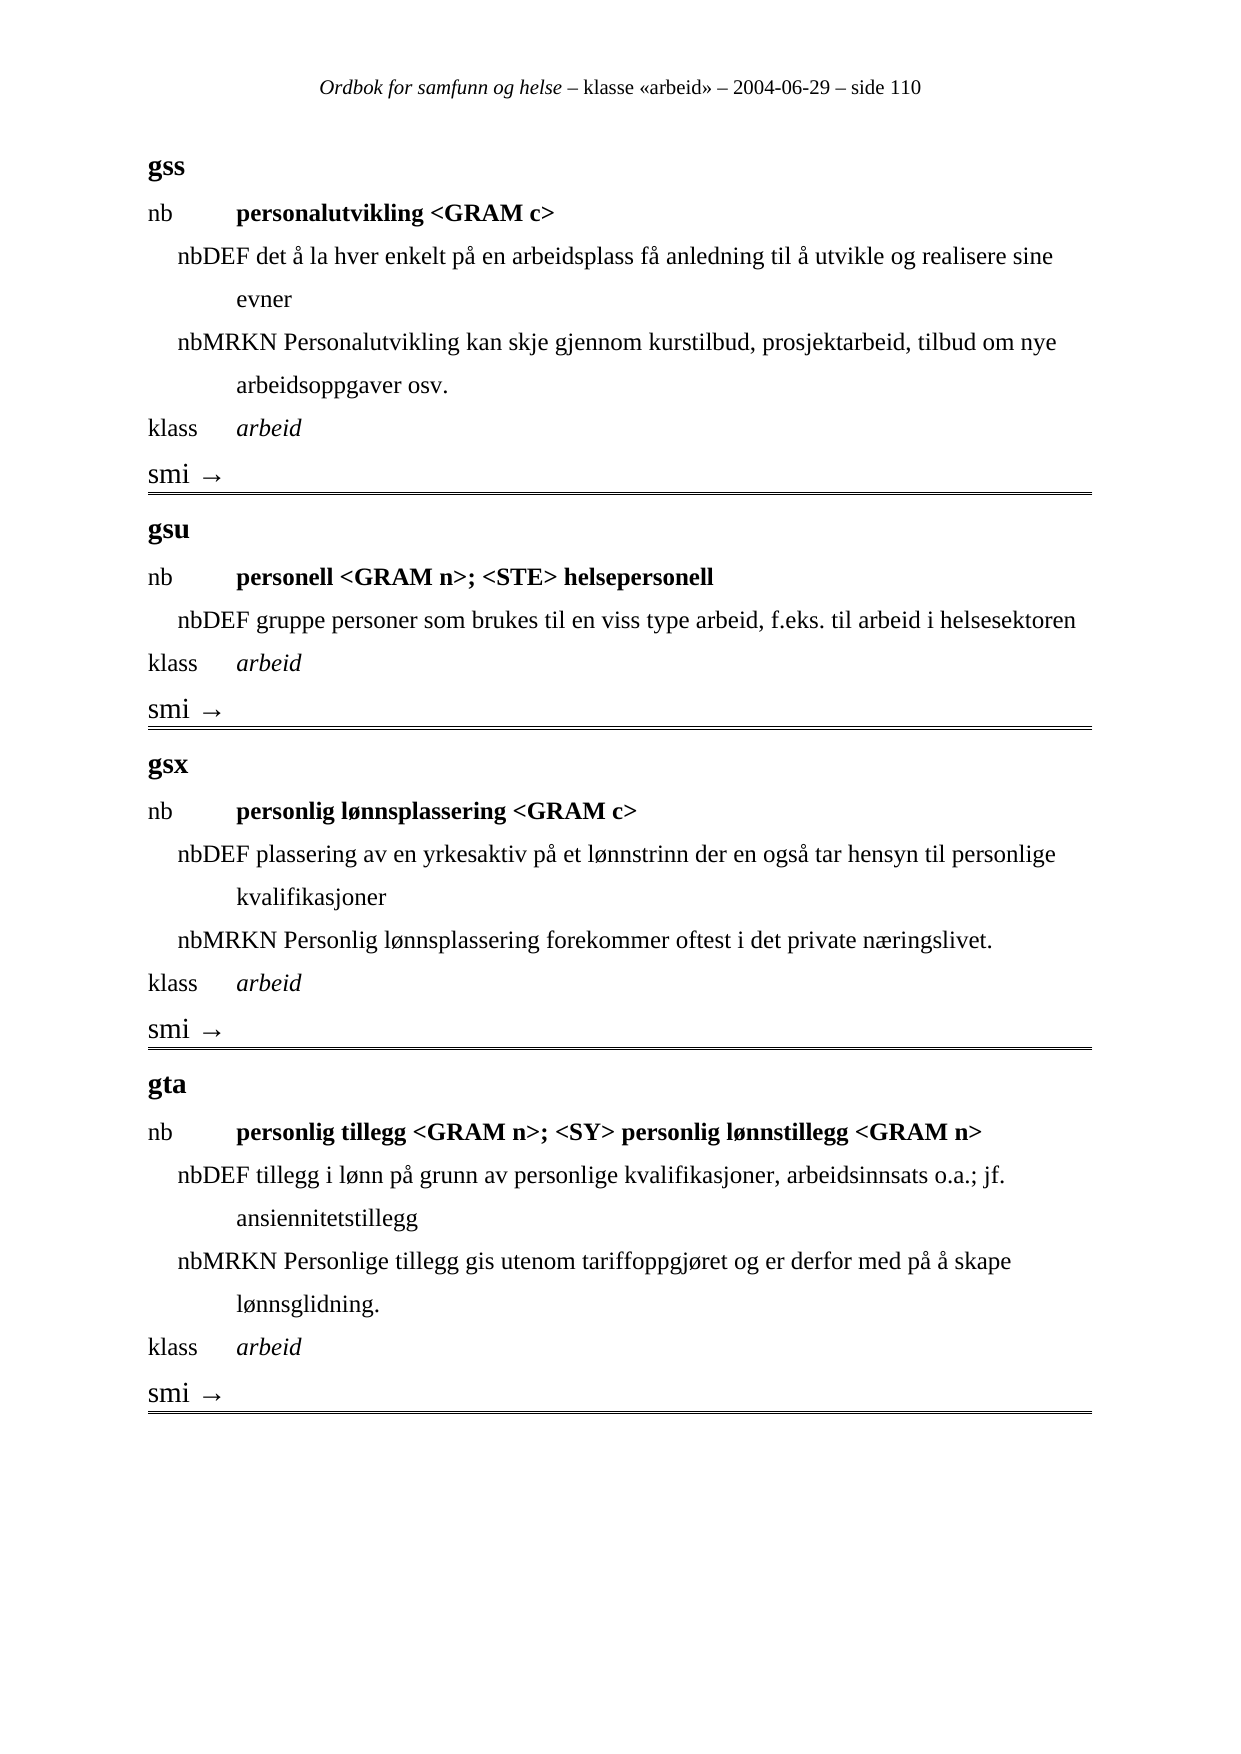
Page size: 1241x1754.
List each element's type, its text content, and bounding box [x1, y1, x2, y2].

text gsx [148, 746, 1092, 779]
text gta [148, 1066, 1092, 1100]
text nbDEF det å la hver enkelt på en arbeidsplass få anledning til å utvikle og realisere sine evner [177, 241, 1092, 313]
text nb personlig tillegg <GRAM n>; <SY> personlig lønnstillegg <GRAM n> [148, 1117, 1092, 1145]
text nbDEF gruppe personer som brukes til en viss type arbeid, f.eks. til arbeid i helsesektoren [177, 605, 1092, 633]
text klass arbeid [148, 968, 1092, 997]
text gss [148, 148, 1092, 181]
text gsu [148, 511, 1092, 545]
text smi → [148, 1375, 1092, 1411]
text nbDEF plassering av en yrkesaktiv på et lønnstrinn der en også tar hensyn til personlige kvalifikasjoner [177, 839, 1092, 911]
text nbMRKN Personalutvikling kan skje gjennom kurstilbud, prosjektarbeid, tilbud om nye arbeidsoppgaver osv. [177, 327, 1092, 399]
text nbMRKN Personlig lønnsplassering forekommer oftest i det private næringslivet. [177, 925, 1092, 954]
text nbDEF tillegg i lønn på grunn av personlige kvalifikasjoner, arbeidsinnsats o.a.; jf. ansiennitetstillegg [177, 1160, 1092, 1232]
text klass arbeid [148, 413, 1092, 442]
text klass arbeid [148, 1332, 1092, 1361]
text smi → [148, 1012, 1092, 1047]
text smi → [148, 457, 1092, 492]
text klass arbeid [148, 648, 1092, 677]
text nb personell <GRAM n>; <STE> helsepersonell [148, 562, 1092, 590]
text nbMRKN Personlige tillegg gis utenom tariffoppgjøret og er derfor med på å skape lønnsglidning. [177, 1246, 1092, 1318]
text smi → [148, 691, 1092, 726]
text nb personlig lønnsplassering <GRAM c> [148, 796, 1092, 825]
text nb personalutvikling <GRAM c> [148, 198, 1092, 227]
